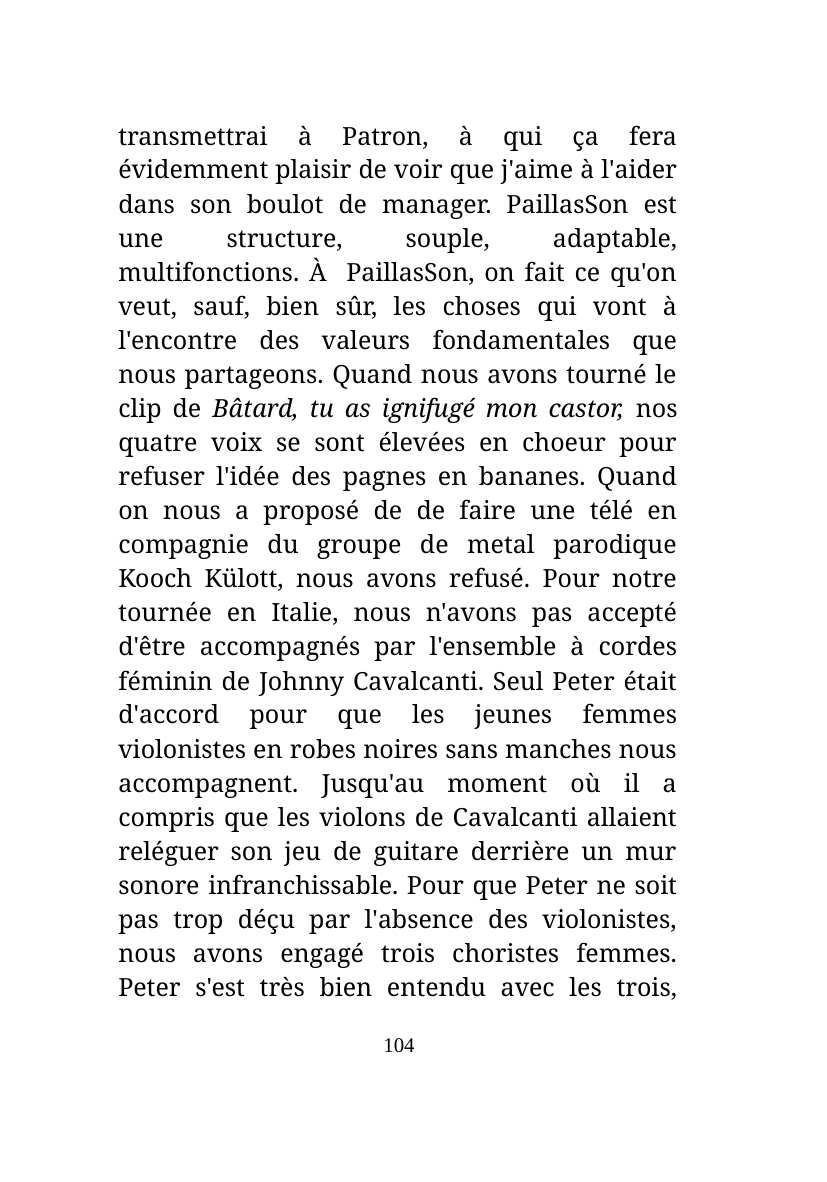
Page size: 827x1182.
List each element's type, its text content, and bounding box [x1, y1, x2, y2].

text transmettrai à Patron, à qui ça fera évidemment plaisir de voir que j'aime à l'aider dans son boulot de manager. PaillasSon est une structure, souple, adaptable, multifonctions. À PaillasSon, on fait ce qu'on veut, sauf, bien sûr, les choses qui vont à l'encontre des valeurs fondamentales que nous partageons. Quand nous avons tourné le clip de Bâtard, tu as ignifugé mon castor, nos quatre voix se sont élevées en choeur pour refuser l'idée des pagnes en bananes. Quand on nous a proposé de de faire une télé en compagnie du groupe de metal parodique Kooch Külott, nous avons refusé. Pour notre tournée en Italie, nous n'avons pas accepté d'être accompagnés par l'ensemble à cordes féminin de Johnny Cavalcanti. Seul Peter était d'accord pour que les jeunes femmes violonistes en robes noires sans manches nous accompagnent. Jusqu'au moment où il a compris que les violons de Cavalcanti allaient reléguer son jeu de guitare derrière un mur sonore infranchissable. Pour que Peter ne soit pas trop déçu par l'absence des violonistes, nous avons engagé trois choristes femmes. Peter s'est très bien entendu avec les trois, [118, 118, 677, 1004]
